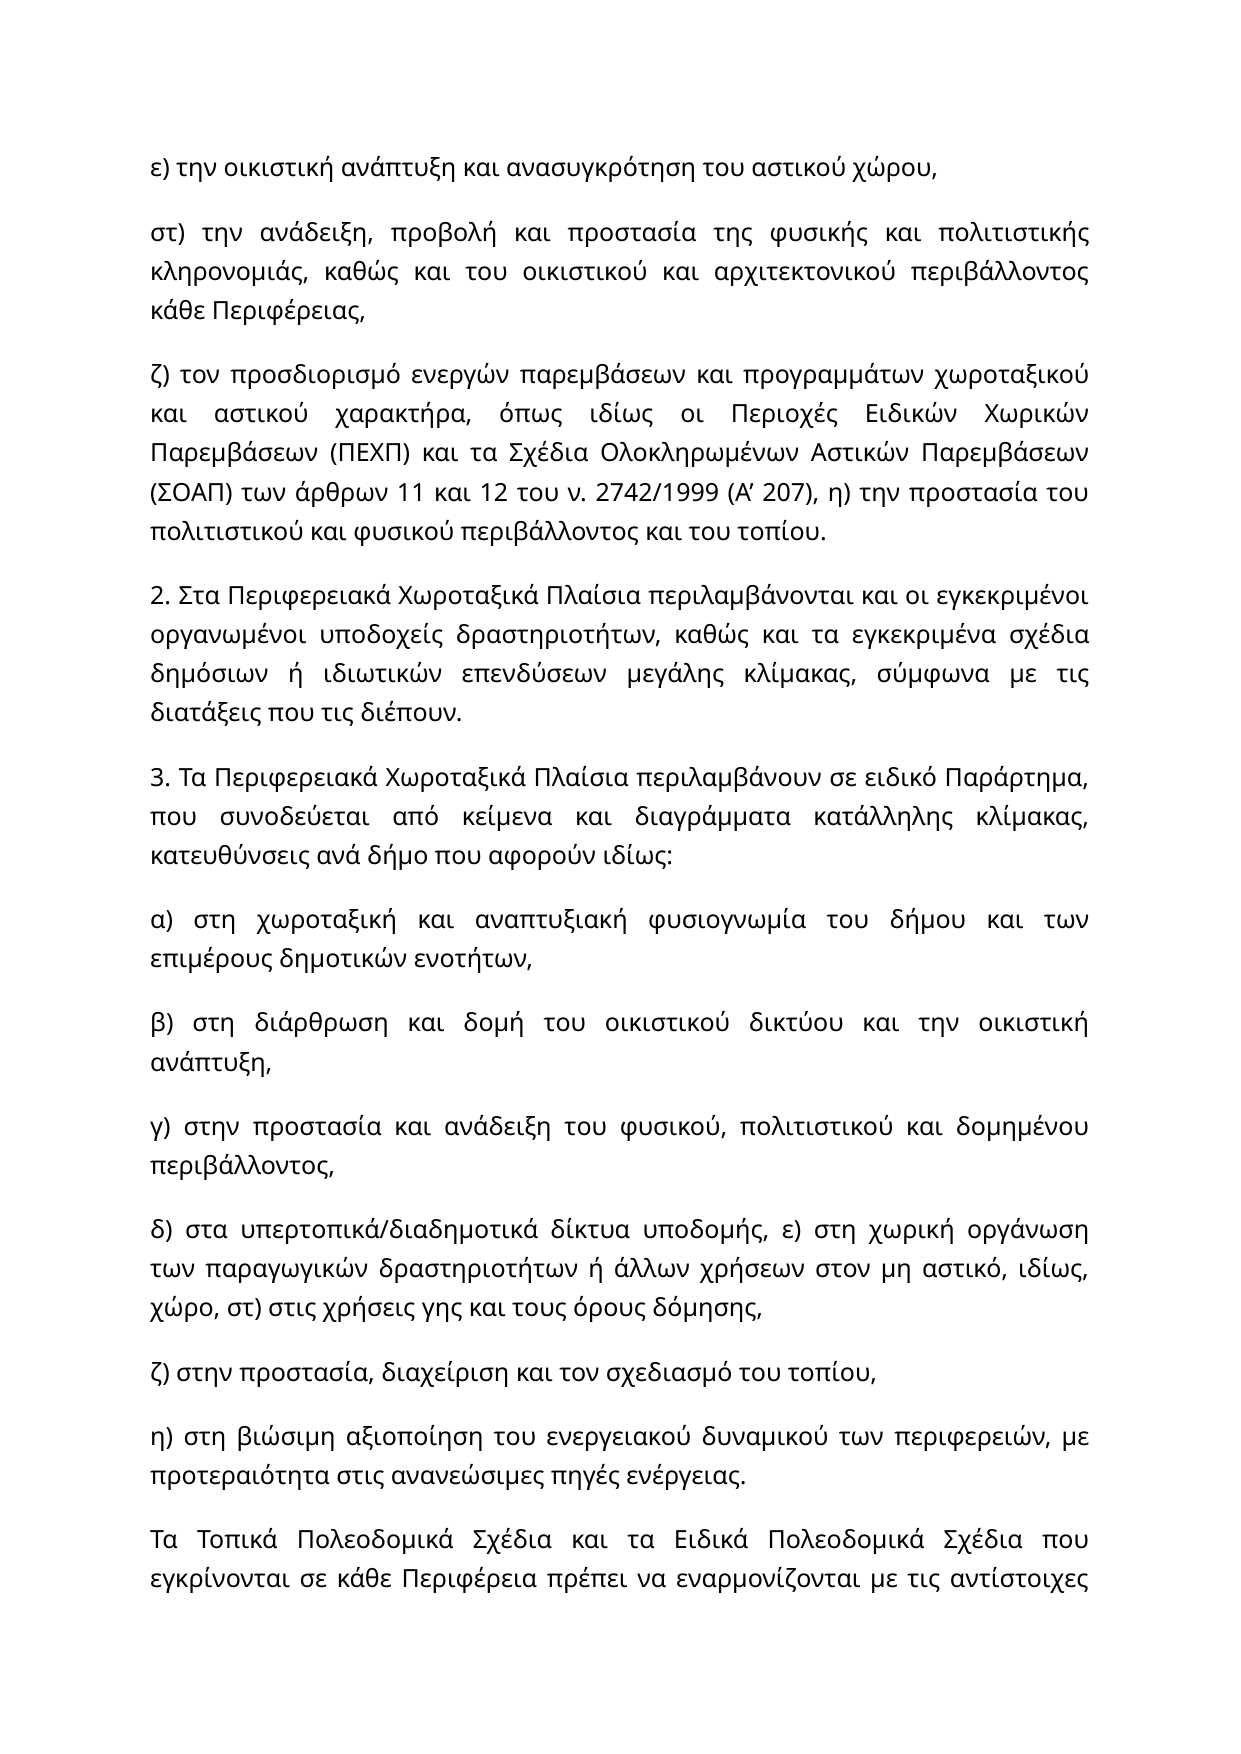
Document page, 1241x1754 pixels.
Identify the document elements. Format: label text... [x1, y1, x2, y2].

text β) στη διάρθρωση και δομή του οικιστικού δικτύου και την οικιστική ανάπτυξη, [150, 1005, 1090, 1078]
text δ) στα υπερτοπικά/διαδημοτικά δίκτυα υποδομής, ε) στη χωρική οργάνωση των παραγωγικών δραστηριοτήτων ή άλλων χρήσεων στον μη αστικό, ιδίως, χώρο, στ) στις χρήσεις γης και τους όρους δόμησης, [150, 1212, 1090, 1324]
text ζ) στην προστασία, διαχείριση και τον σχεδιασμό του τοπίου, [150, 1354, 1090, 1388]
text α) στη χωροταξική και αναπτυξιακή φυσιογνωμία του δήμου και των επιμέρους δημοτικών ενοτήτων, [150, 902, 1090, 975]
text γ) στην προστασία και ανάδειξη του φυσικού, πολιτιστικού και δομημένου περιβάλλοντος, [150, 1108, 1090, 1182]
text ε) την οικιστική ανάπτυξη και ανασυγκρότηση του αστικού χώρου, [150, 150, 1090, 184]
text Τα Τοπικά Πολεοδομικά Σχέδια και τα Ειδικά Πολεοδομικά Σχέδια που εγκρίνονται σε κάθε Περιφέρεια πρέπει να εναρμονίζονται με τις αντίστοιχες [150, 1522, 1090, 1595]
text 3. Τα Περιφερειακά Χωροταξικά Πλαίσια περιλαμβάνουν σε ειδικό Παράρτημα, που συνοδεύεται από κείμενα και διαγράμματα κατάλληλης κλίμακας, κατευθύνσεις ανά δήμο που αφορούν ιδίως: [150, 759, 1090, 872]
text ζ) τον προσδιορισμό ενεργών παρεμβάσεων και προγραμμάτων χωροταξικού και αστικού χαρακτήρα, όπως ιδίως οι Περιοχές Ειδικών Χωρικών Παρεμβάσεων (ΠΕΧΠ) και τα Σχέδια Ολοκληρωμένων Αστικών Παρεμβάσεων (ΣΟΑΠ) των άρθρων 11 και 12 του ν. 2742/1999 (Α’ 207), η) την προστασία του πολιτιστικού και φυσικού περιβάλλοντος και του τοπίου. [150, 357, 1090, 547]
text η) στη βιώσιμη αξιοποίηση του ενεργειακού δυναμικού των περιφερειών, με προτεραιότητα στις ανανεώσιμες πηγές ενέργειας. [150, 1418, 1090, 1492]
text 2. Στα Περιφερειακά Χωροταξικά Πλαίσια περιλαμβάνονται και οι εγκεκριμένοι οργανωμένοι υποδοχείς δραστηριοτήτων, καθώς και τα εγκεκριμένα σχέδια δημόσιων ή ιδιωτικών επενδύσεων μεγάλης κλίμακας, σύμφωνα με τις διατάξεις που τις διέπουν. [150, 577, 1090, 729]
text στ) την ανάδειξη, προβολή και προστασία της φυσικής και πολιτιστικής κληρονομιάς, καθώς και του οικιστικού και αρχιτεκτονικού περιβάλλοντος κάθε Περιφέρειας, [150, 214, 1090, 327]
